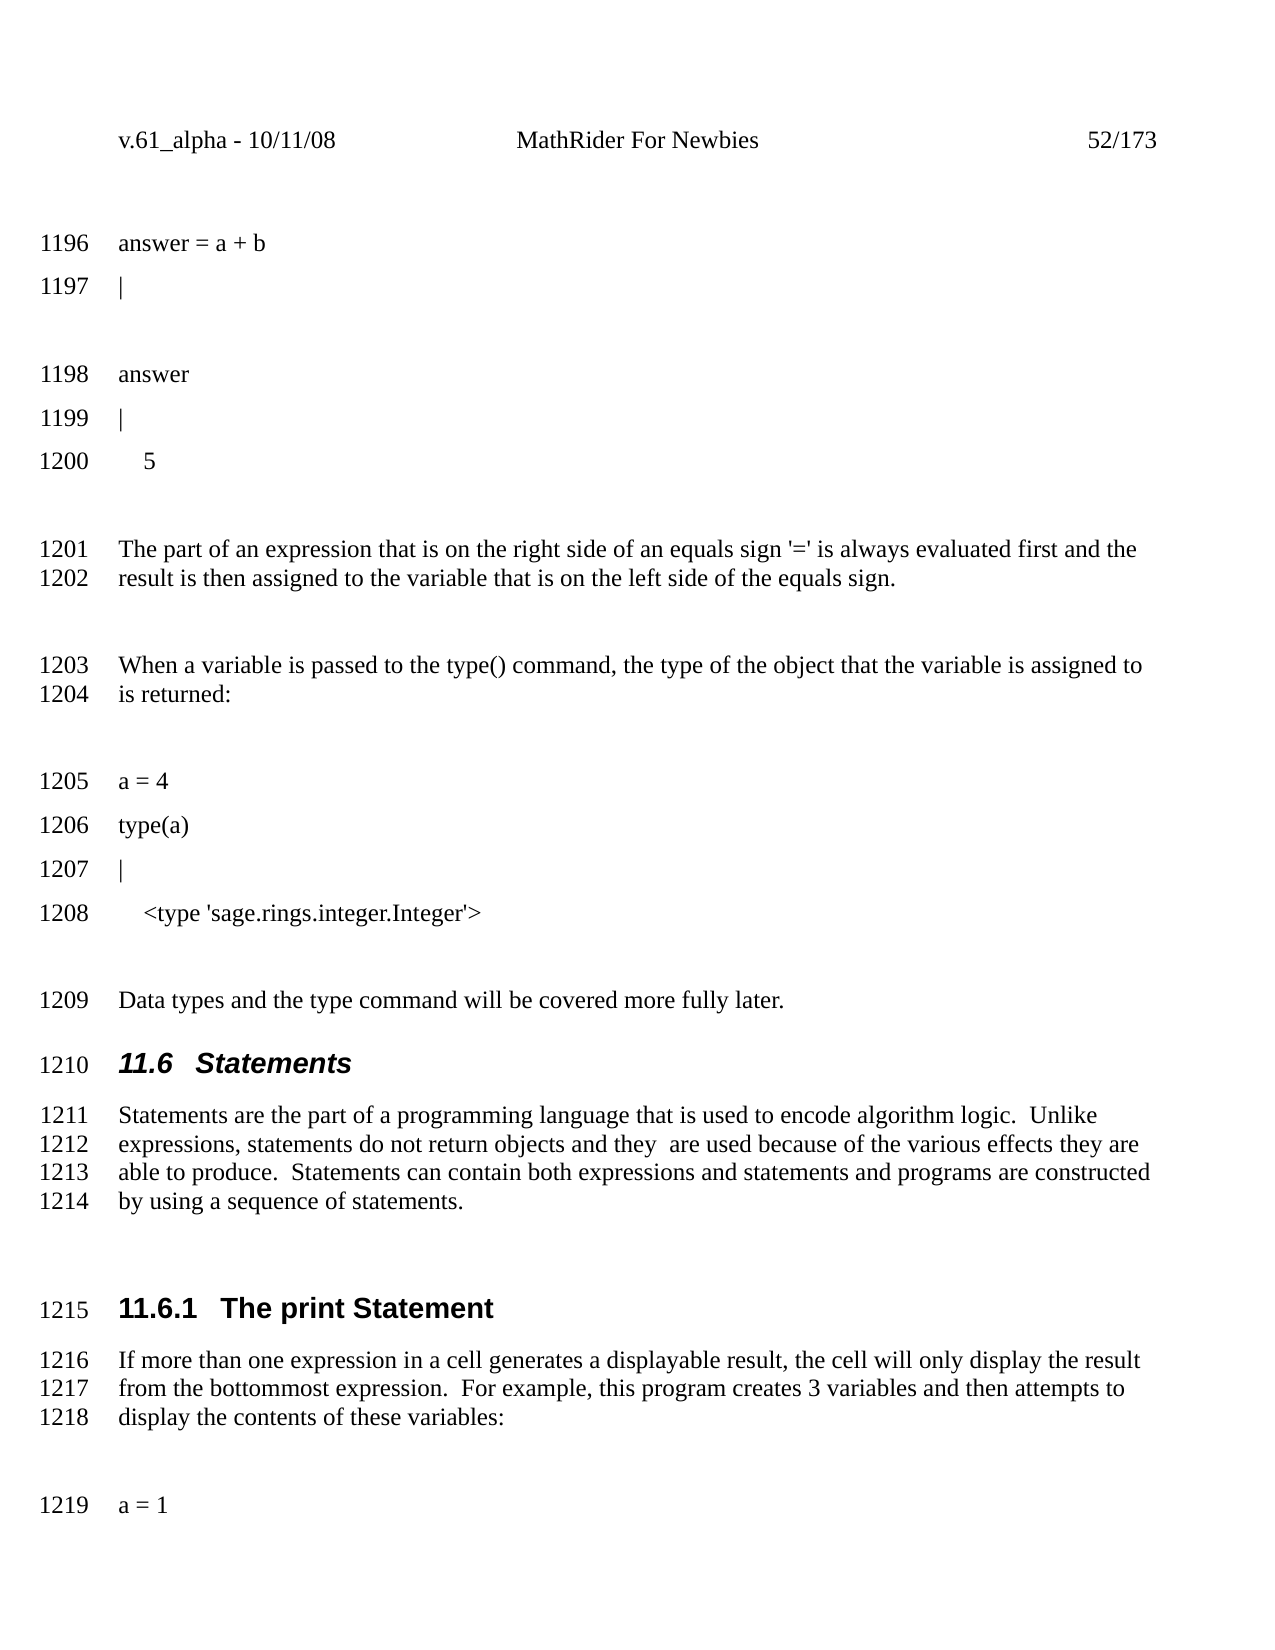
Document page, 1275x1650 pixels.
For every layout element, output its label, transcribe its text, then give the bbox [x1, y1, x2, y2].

text | [118, 854, 1157, 883]
text When a variable is passed to the type() command, the type of the object that the variable is assigned to is returned: [118, 650, 1157, 708]
text a = 4 [118, 766, 1157, 795]
text | [118, 271, 1157, 300]
text If more than one expression in a cell generates a displayable result, the cell will only display the result from the bottommost expression. For example, this program creates 3 variables and then attempts to display the contents of these variables: [118, 1345, 1157, 1431]
text 5 [118, 446, 1157, 475]
text Data types and the type command will be covered more fully later. [118, 985, 1157, 1014]
text type(a) [118, 810, 1157, 839]
subtitle Statements [118, 1046, 1157, 1080]
text Statements are the part of a programming language that is used to encode algorithm logic. Unlike expressions, statements do not return objects and they are used because of the various effects they are able to produce. Statements can contain both expressions and statements and programs are constructed by using a sequence of statements. [118, 1100, 1157, 1215]
text a = 1 [118, 1490, 1157, 1518]
text The part of an expression that is on the right side of an equals sign '=' is always evaluated first and the result is then assigned to the variable that is on the left side of the equals sign. [118, 534, 1157, 591]
text <type 'sage.rings.integer.Integer'> [118, 898, 1157, 926]
text answer [118, 359, 1157, 388]
text answer = a + b [118, 228, 1157, 256]
text | [118, 403, 1157, 431]
subtitle The print Statement [118, 1291, 1157, 1325]
